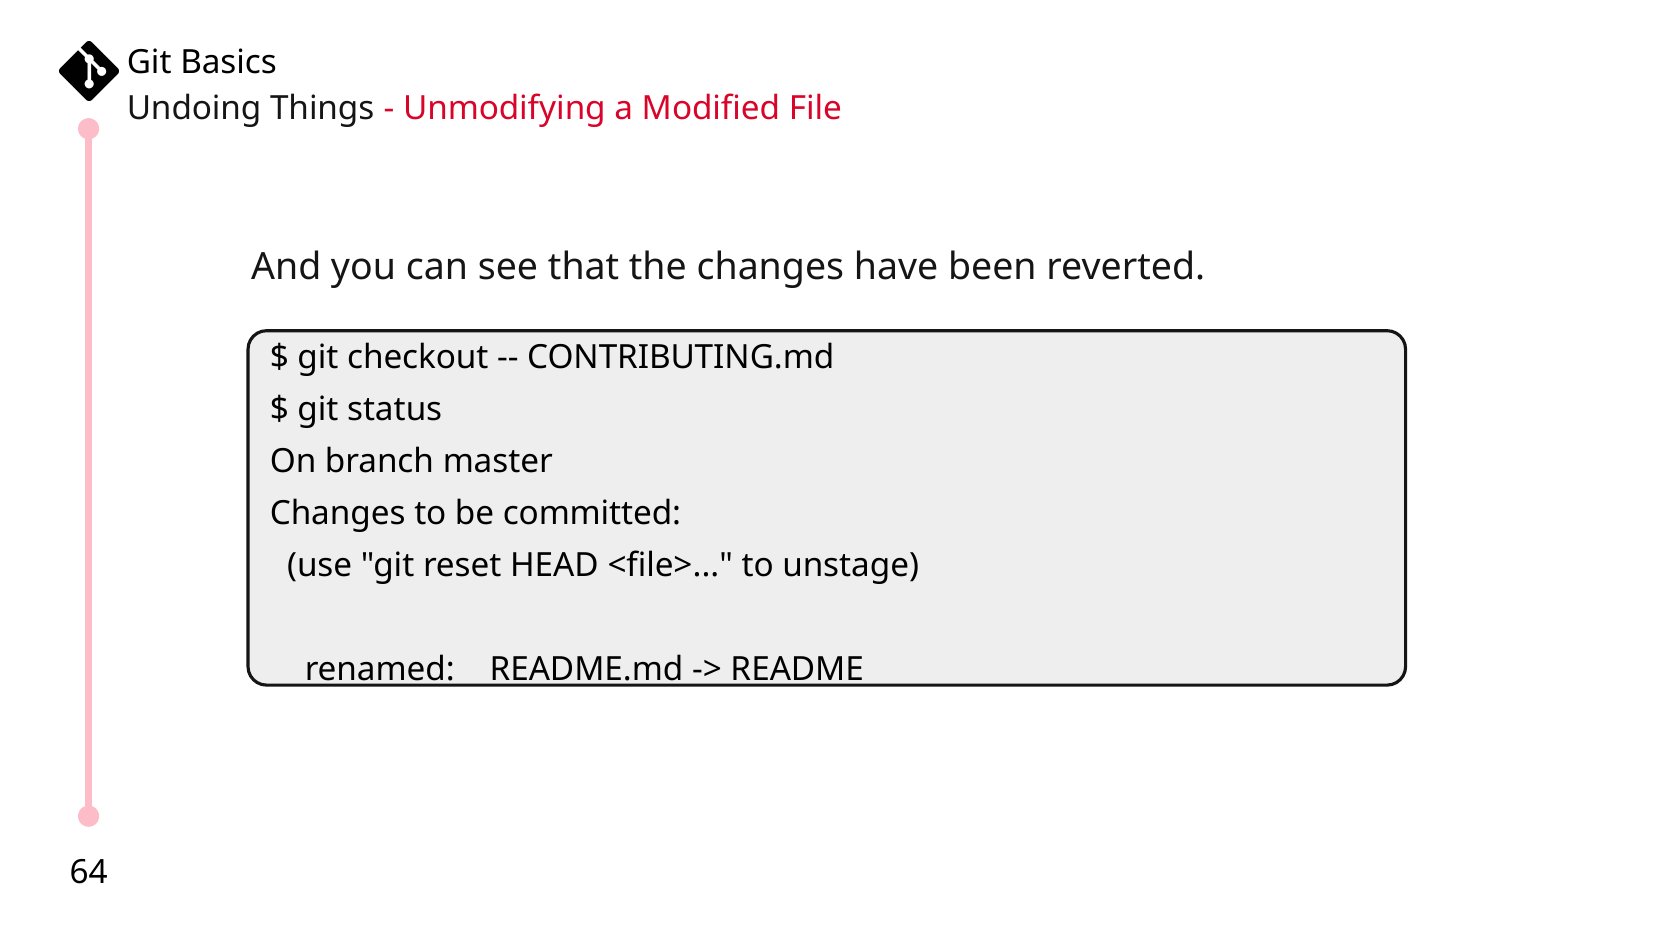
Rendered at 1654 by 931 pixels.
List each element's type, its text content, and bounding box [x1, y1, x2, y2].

text_box Git Basics Undoing Things - Unmodifying a Modified File [112, 31, 1506, 113]
text_box 64 [47, 840, 130, 889]
text_box And you can see that the changes have been reverted. [236, 224, 1424, 594]
text_box $ git checkout -- CONTRIBUTING.md $ git status On branch master Changes to be committed: (use "git reset HEAD <file>..." to unstage) renamed: README.md -> README [248, 330, 1406, 686]
picture [59, 41, 119, 101]
